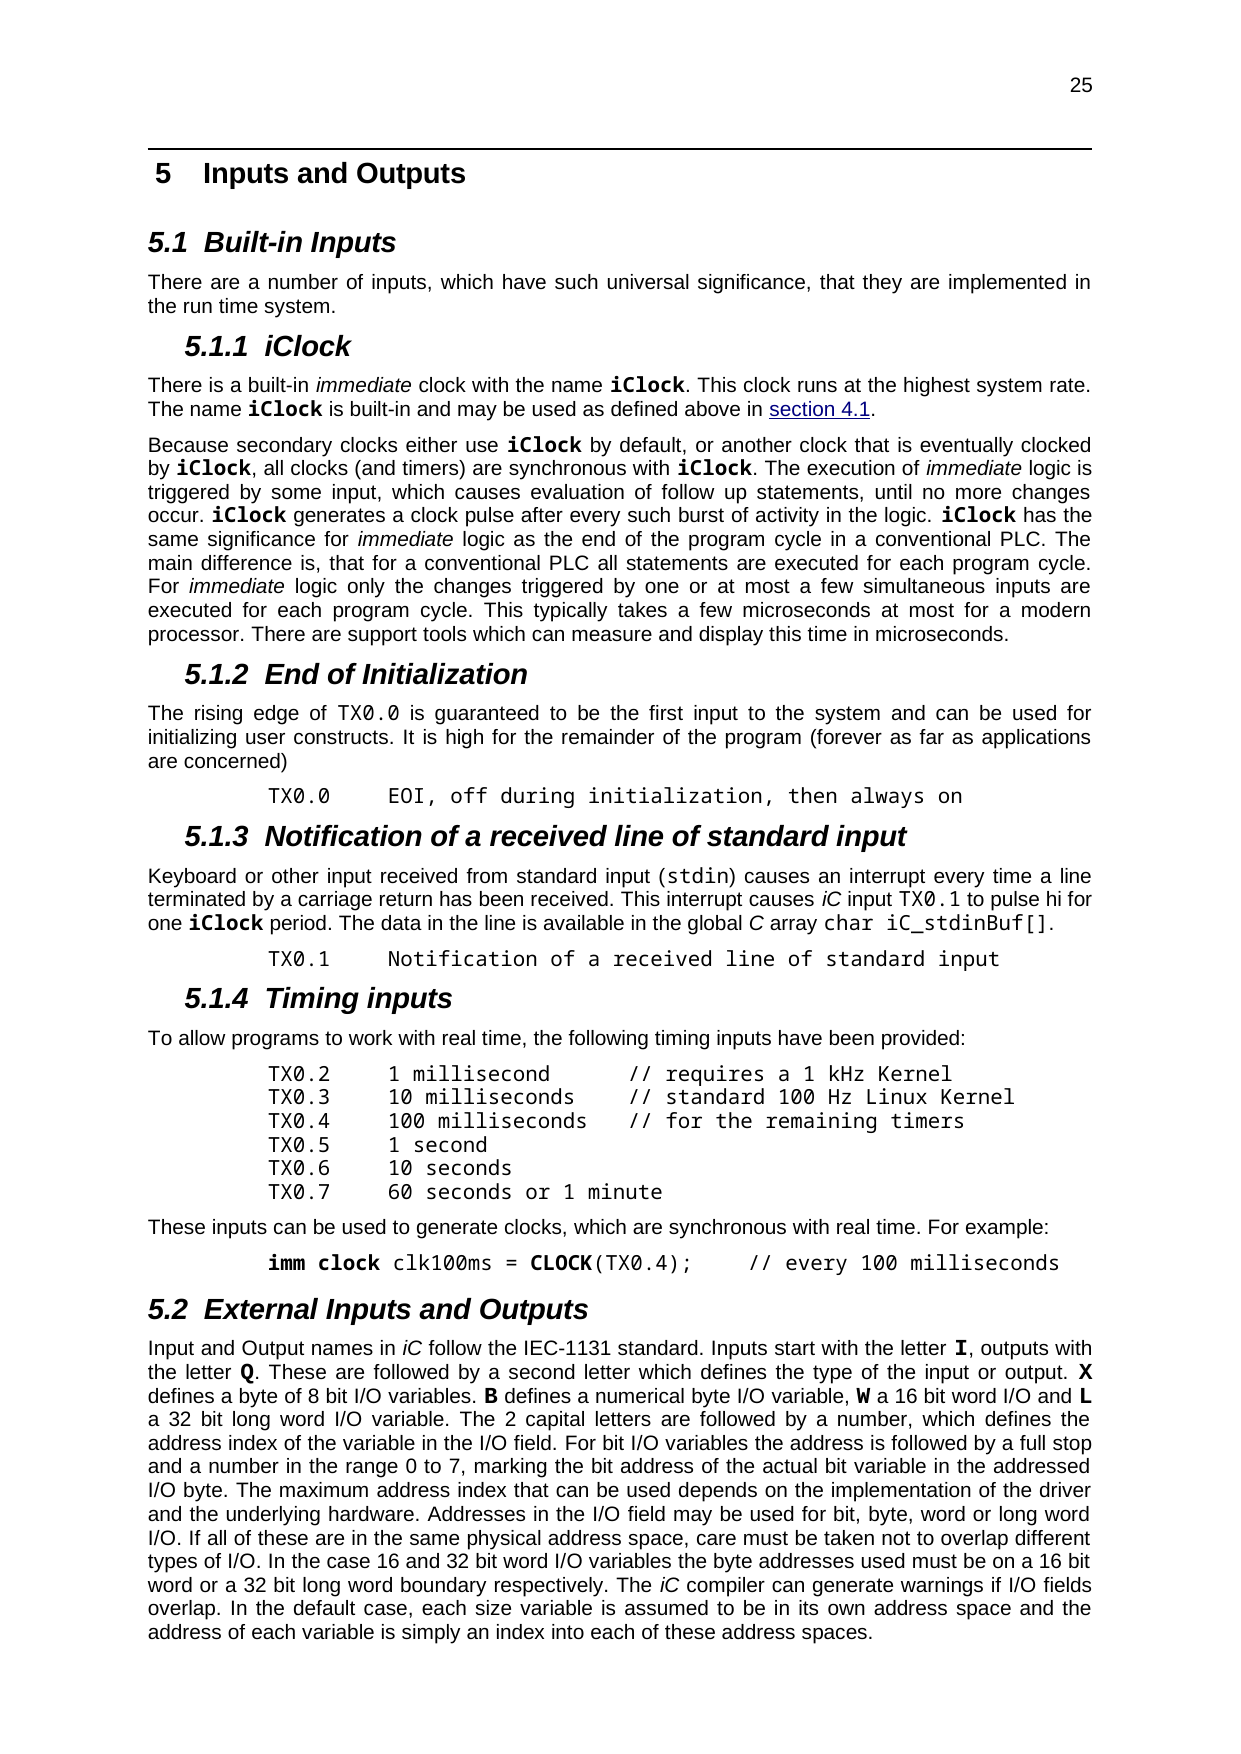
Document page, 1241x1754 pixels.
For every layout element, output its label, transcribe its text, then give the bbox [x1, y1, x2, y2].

text TX0.2 1 millisecond // requires a 1 kHz Kernel TX0.3 10 milliseconds // standard 100 Hz Linux Kernel TX0.4 100 milliseconds // for the remaining timers TX0.5 1 second TX0.6 10 seconds TX0.7 60 seconds or 1 minute [268, 1062, 1092, 1204]
subtitle End of Initialization [184, 658, 1092, 690]
subtitle Inputs and Outputs [148, 150, 1092, 197]
text TX0.1 Notification of a received line of standard input [268, 947, 1092, 971]
subtitle Built-in Inputs [148, 226, 1092, 259]
text Input and Output names in iC follow the IEC-1131 standard. Inputs start with the letter I, outputs with the letter Q. These are followed by a second letter which defines the type of the input or output. X defines a byte of 8 bit I/O variables. B defines a numerical byte I/O variable, W a 16 bit word I/O and L a 32 bit long word I/O variable. The 2 capital letters are followed by a number, which defines the address index of the variable in the I/O field. For bit I/O variables the address is followed by a full stop and a number in the range 0 to 7, marking the bit address of the actual bit variable in the addressed I/O byte. The maximum address index that can be used depends on the implementation of the driver and the underlying hardware. Addresses in the I/O field may be used for bit, byte, word or long word I/O. If all of these are in the same physical address space, care must be taken not to overlap different types of I/O. In the case 16 and 32 bit word I/O variables the byte addresses used must be on a 16 bit word or a 32 bit long word boundary respectively. The iC compiler can generate warnings if I/O fields overlap. In the default case, each size variable is assumed to be in its own address space and the address of each variable is simply an index into each of these address spaces. [148, 1337, 1092, 1644]
text The rising edge of TX0.0 is guaranteed to be the first input to the system and can be used for initializing user constructs. It is high for the remainder of the program (forever as far as applications are concerned) [148, 702, 1092, 773]
text There is a built-in immediate clock with the name iClock. This clock runs at the highest system rate. The name iClock is built-in and may be used as defined above in section 4.1. [148, 374, 1092, 421]
text These inputs can be used to generate clocks, which are synchronous with real time. For example: [148, 1216, 1092, 1239]
subtitle Timing inputs [184, 982, 1092, 1015]
text To allow programs to work with real time, the following timing inputs have been provided: [148, 1027, 1092, 1050]
text TX0.0 EOI, off during initialization, then always on [268, 785, 1092, 808]
text Because secondary clocks either use iClock by default, or another clock that is eventually clocked by iClock, all clocks (and timers) are synchronous with iClock. The execution of immediate logic is triggered by some input, which causes evaluation of follow up statements, until no more changes occur. iClock generates a clock pulse after every such burst of activity in the logic. iClock has the same significance for immediate logic as the end of the program cycle in a conventional PLC. The main difference is, that for a conventional PLC all statements are executed for each program cycle. For immediate logic only the changes triggered by one or at most a few simultaneous inputs are executed for each program cycle. This typically takes a few microseconds at most for a modern processor. There are support tools which can measure and display this time in microseconds. [148, 433, 1092, 646]
text Keyboard or other input received from standard input (stdin) causes an interrupt every time a line terminated by a carriage return has been received. This interrupt causes iC input TX0.1 to pulse hi for one iClock period. The data in the line is available in the global C array char iC_stdinBuf[]. [148, 864, 1092, 935]
subtitle iClock [184, 330, 1092, 362]
subtitle External Inputs and Outputs [148, 1293, 1092, 1325]
text imm clock clk100ms = CLOCK(TX0.4); // every 100 milliseconds [268, 1251, 1092, 1275]
text There are a number of inputs, which have such universal significance, that they are implemented in the run time system. [148, 271, 1092, 318]
subtitle Notification of a received line of standard input [184, 820, 1092, 853]
